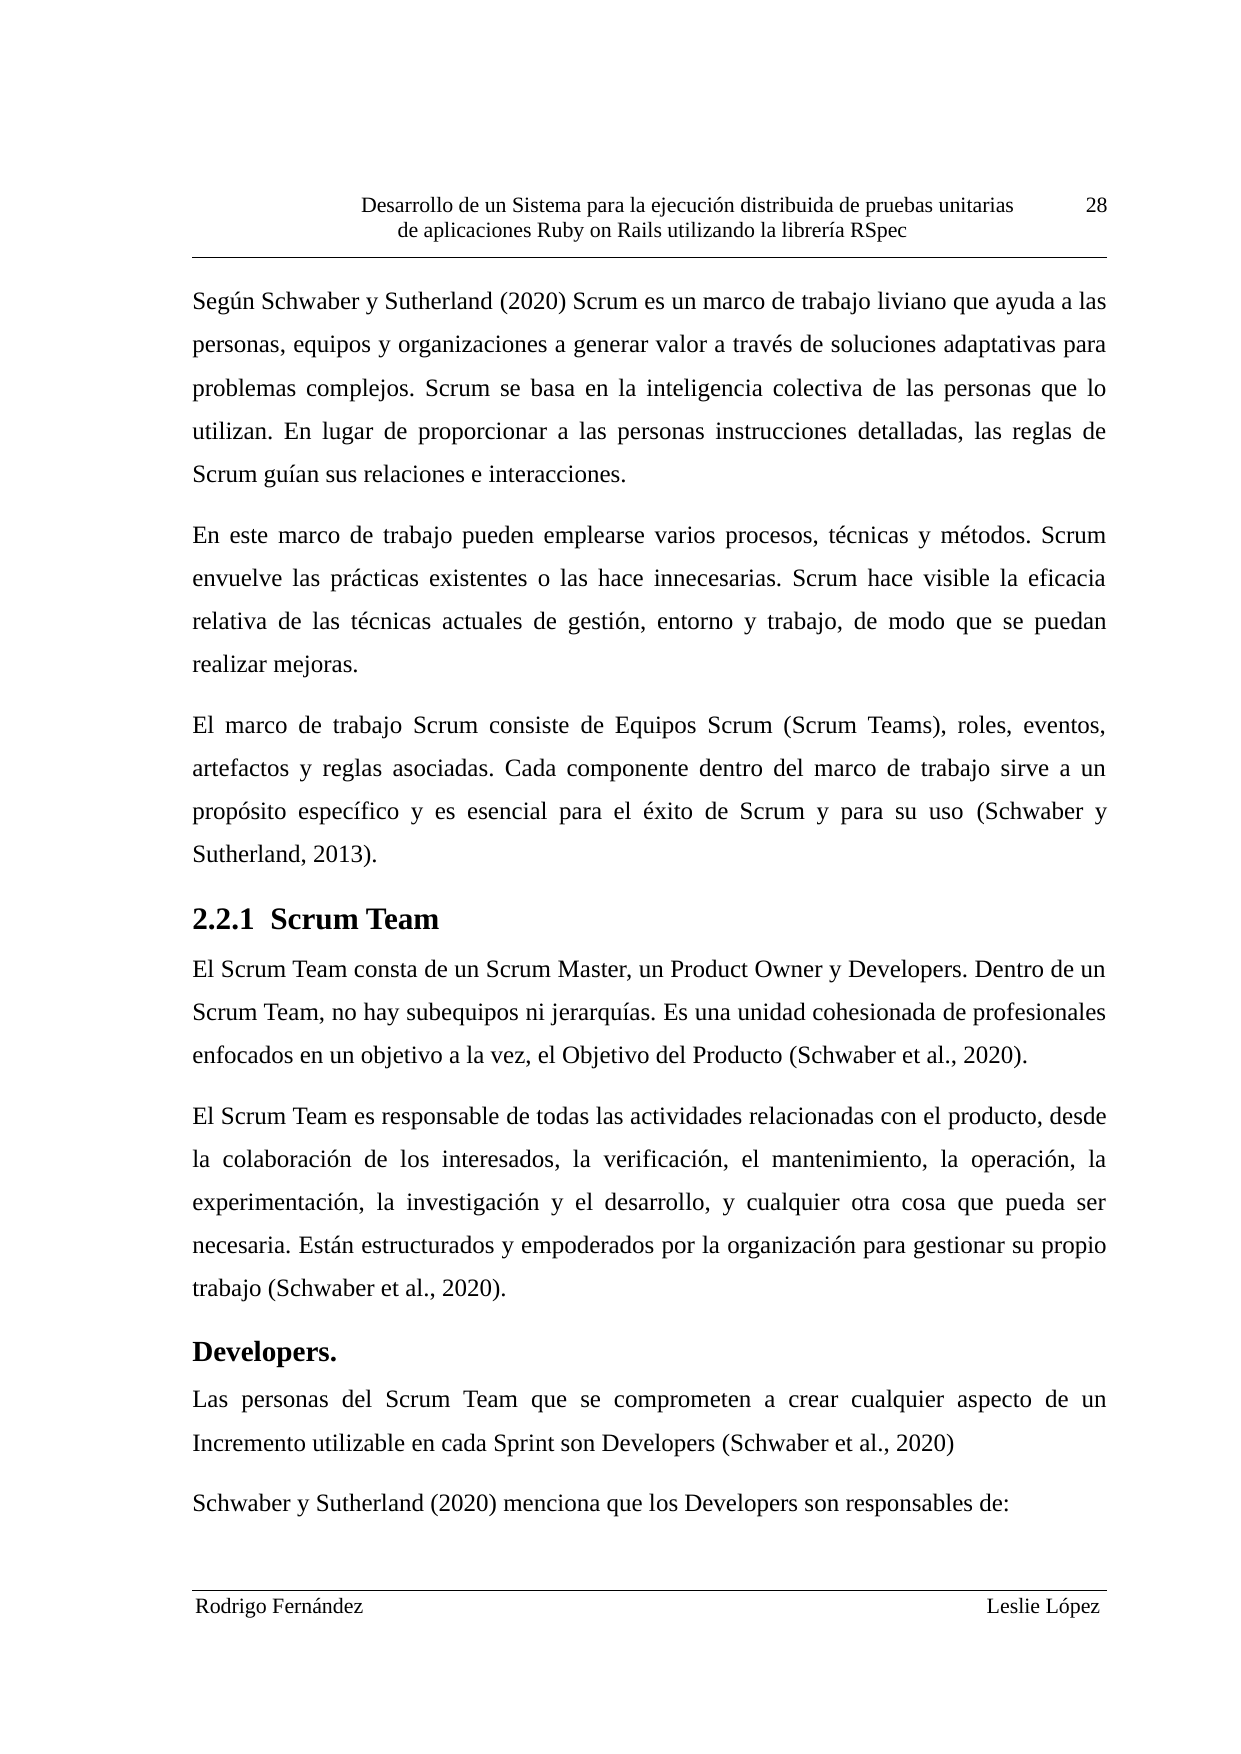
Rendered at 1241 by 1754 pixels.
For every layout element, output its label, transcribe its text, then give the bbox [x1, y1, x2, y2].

subtitle Developers. [192, 1334, 1107, 1368]
list El Scrum Team consta de un Scrum Master, un Product Owner y Developers. Dentro de un Scrum Team, no hay subequipos ni jerarquías. Es una unidad cohesionada de profesionales enfocados en un objetivo a la vez, el Objetivo del Producto (Schwaber et al., 2020). [192, 954, 1107, 1069]
list El marco de trabajo Scrum consiste de Equipos Scrum (Scrum Teams), roles, eventos, artefactos y reglas asociadas. Cada componente dentro del marco de trabajo sirve a un propósito específico y es esencial para el éxito de Scrum y para su uso (Schwaber y Sutherland, 2013). [192, 710, 1107, 868]
subtitle Scrum team [192, 900, 1107, 936]
list En este marco de trabajo pueden emplearse varios procesos, técnicas y métodos. Scrum envuelve las prácticas existentes o las hace innecesarias. Scrum hace visible la eficacia relativa de las técnicas actuales de gestión, entorno y trabajo, de modo que se puedan realizar mejoras. [192, 520, 1107, 678]
list Las personas del Scrum Team que se comprometen a crear cualquier aspecto de un Incremento utilizable en cada Sprint son Developers (Schwaber et al., 2020)⁠ [192, 1384, 1107, 1456]
list Según Schwaber y Sutherland (2020)⁠ Scrum es un marco de trabajo liviano que ayuda a las personas, equipos y organizaciones a generar valor a través de soluciones adaptativas para problemas complejos. Scrum se basa en la inteligencia colectiva de las personas que lo utilizan. En lugar de proporcionar a las personas instrucciones detalladas, las reglas de Scrum guían sus relaciones e interacciones. [192, 286, 1107, 488]
text El Scrum Team es responsable de todas las actividades relacionadas con el producto, desde la colaboración de los interesados, la verificación, el mantenimiento, la operación, la experimentación, la investigación y el desarrollo, y cualquier otra cosa que pueda ser necesaria. Están estructurados y empoderados por la organización para gestionar su propio trabajo (Schwaber et al., 2020). [192, 1101, 1107, 1302]
list Schwaber y Sutherland (2020)⁠ menciona que los Developers son responsables de: [192, 1488, 1107, 1517]
